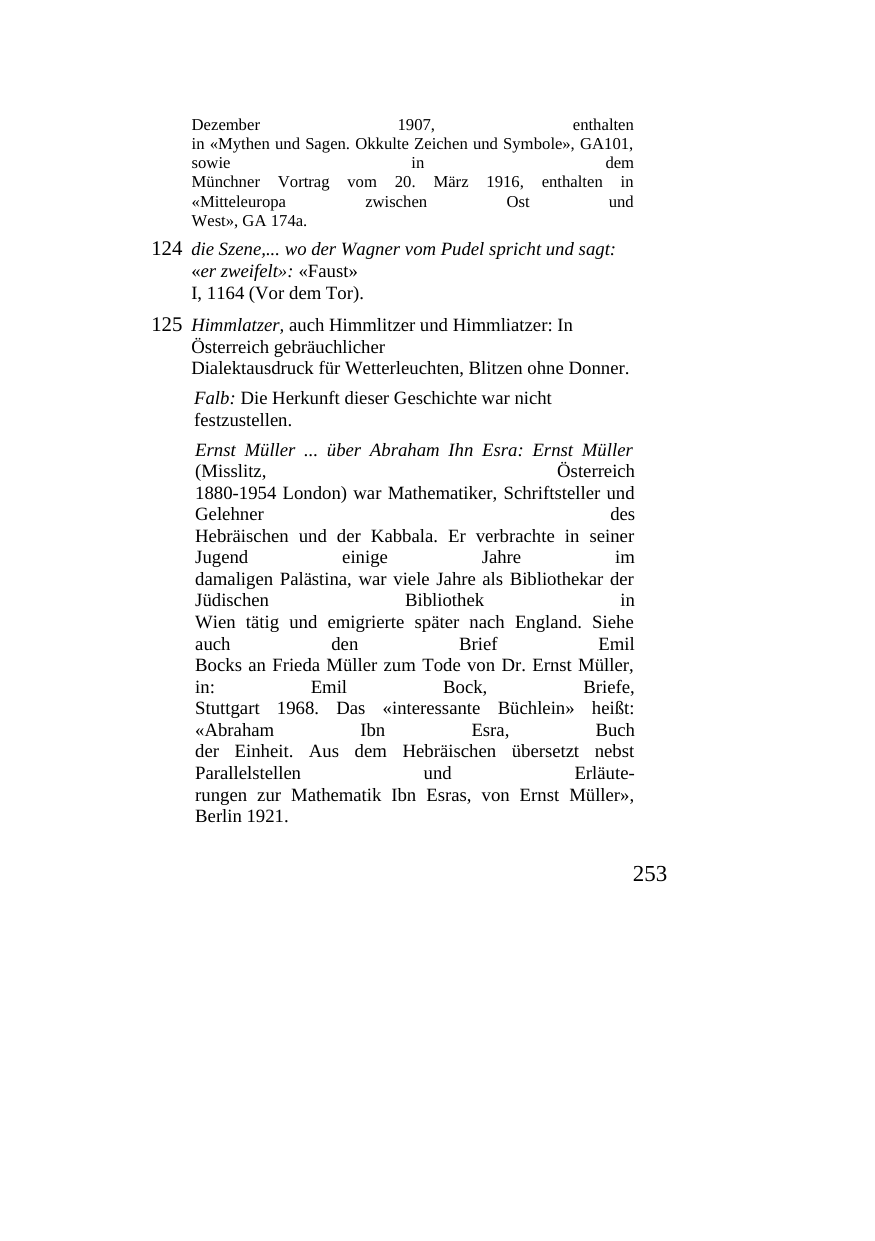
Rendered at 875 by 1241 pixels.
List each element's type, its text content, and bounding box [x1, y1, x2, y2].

text 253 [633, 860, 736, 886]
text Falb: Die Herkunft dieser Geschichte war nicht festzustellen. [194, 387, 635, 430]
text Dezember 1907, enthalten in «Mythen und Sagen. Okkulte Zeichen und Symbole», GA101, sowie in dem Münchner Vortrag vom 20. März 1916, enthalten in «Mitteleuropa zwischen Ost und West», GA 174a. [191, 115, 634, 230]
list die Szene,... wo der Wagner vom Pudel spricht und sagt: «er zweifelt»: «Faust» I, 1164 (Vor dem Tor). [151, 236, 635, 303]
list Himmlatzer, auch Himmlitzer und Himmliatzer: In Österreich gebräuchlicher Dialektausdruck für Wetterleuchten, Blitzen ohne Donner. [151, 311, 635, 379]
text Ernst Müller ... über Abraham Ihn Esra: Ernst Müller (Misslitz, Österreich 1880-1954 London) war Mathematiker, Schriftsteller und Gelehner des Hebräischen und der Kabbala. Er verbrachte in seiner Jugend einige Jahre im damaligen Palästina, war viele Jahre als Bibliothekar der Jüdischen Bibliothek in Wien tätig und emigrierte später nach England. Siehe auch den Brief Emil Bocks an Frieda Müller zum Tode von Dr. Ernst Müller, in: Emil Bock, Briefe, Stuttgart 1968. Das «interessante Büchlein» heißt: «Abraham Ibn Esra, Buch der Einheit. Aus dem Hebräischen übersetzt nebst Parallelstellen und Erläute- rungen zur Mathematik Ibn Esras, von Ernst Müller», Berlin 1921. [195, 438, 635, 827]
